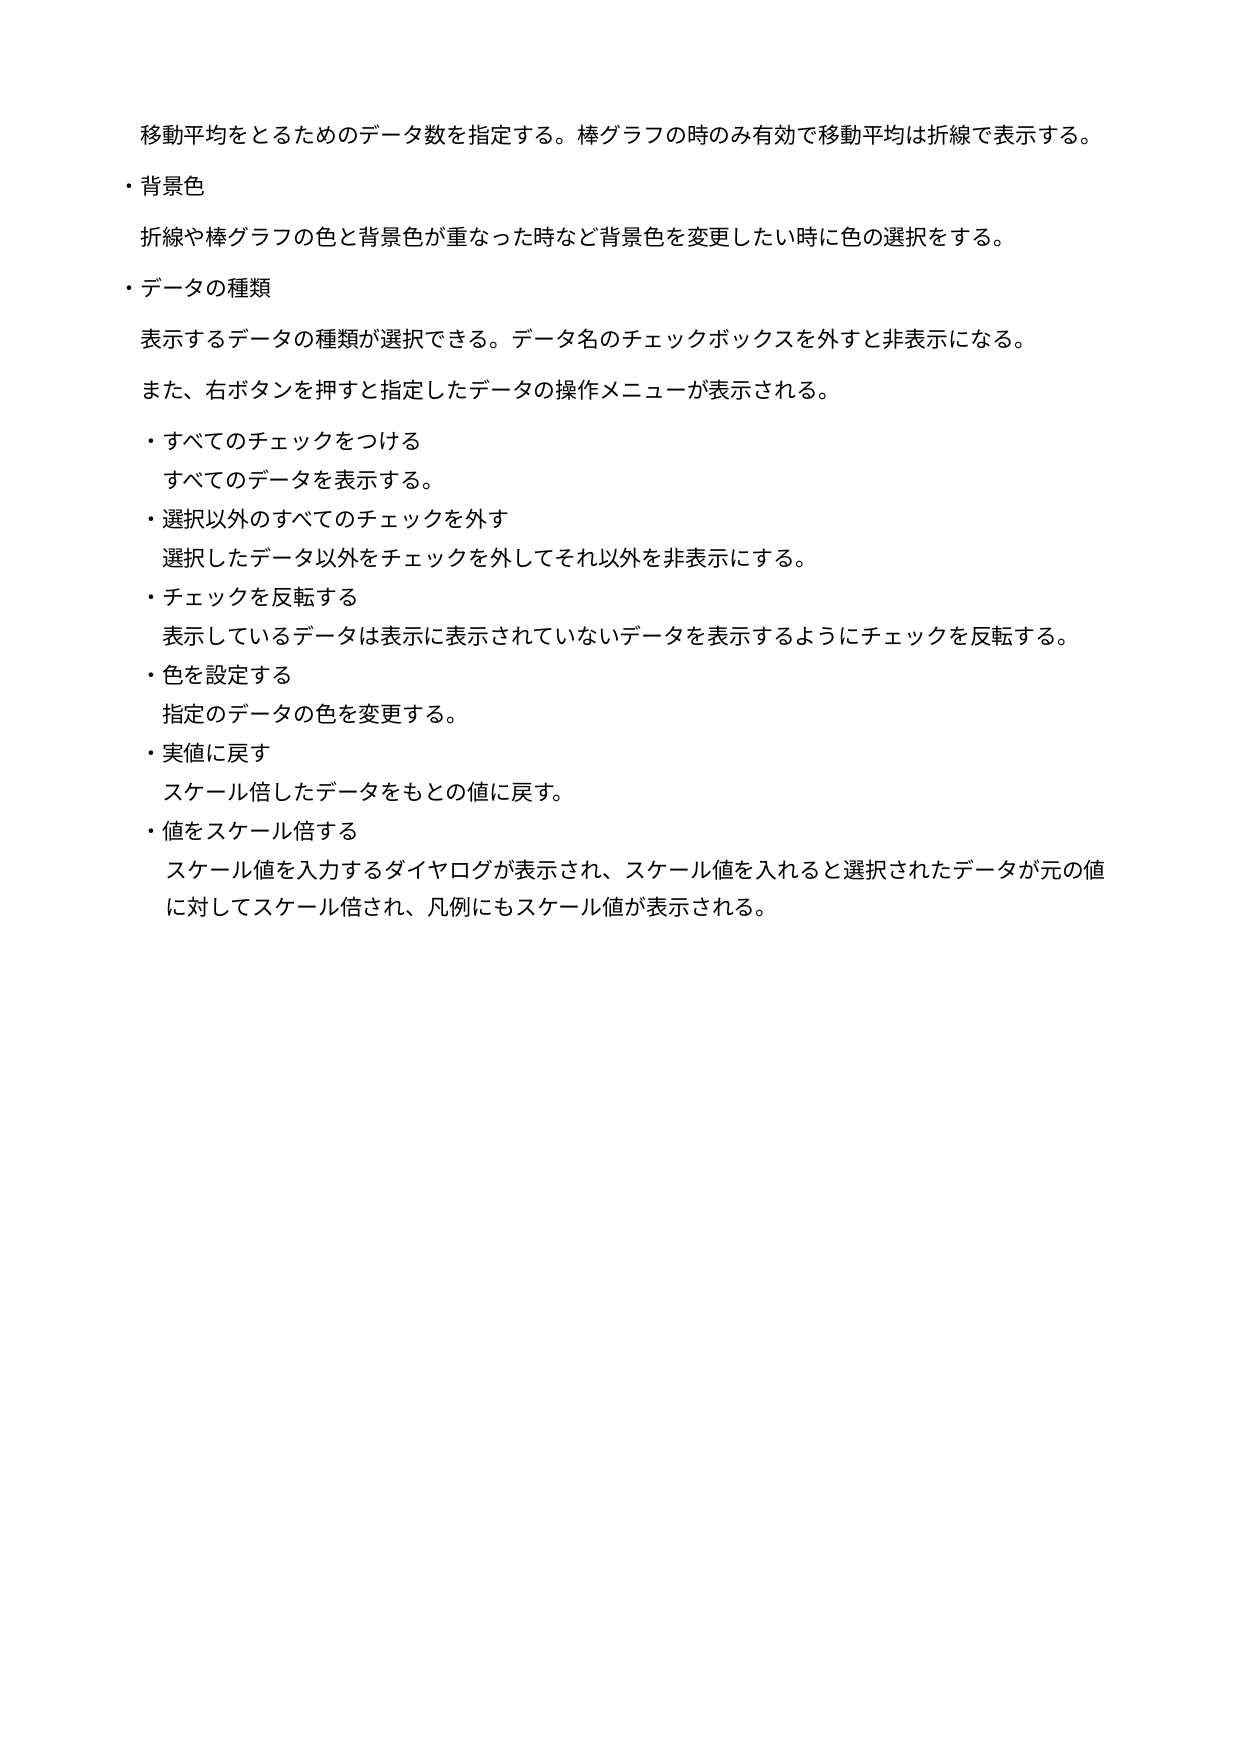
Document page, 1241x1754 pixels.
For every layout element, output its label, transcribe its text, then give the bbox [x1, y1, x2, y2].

text ・データの種類 [118, 271, 1122, 303]
text 表示するデータの種類が選択できる。データ名のチェックボックスを外すと非表示になる。 [118, 322, 1122, 353]
text 表示しているデータは表示に表示されていないデータを表示するようにチェックを反転する。 [118, 619, 1122, 651]
text 移動平均をとるためのデータ数を指定する。棒グラフの時のみ有効で移動平均は折線で表示する。 [118, 118, 1122, 150]
text ・色を設定する [118, 658, 1122, 690]
text 選択したデータ以外をチェックを外してそれ以外を非表示にする。 [118, 541, 1122, 573]
text スケール値を入力するダイヤログが表示され、スケール値を入れると選択されたデータが元の値に対してスケール倍され、凡例にもスケール値が表示される。 [165, 853, 1122, 921]
text スケール倍したデータをもとの値に戻す。 [118, 775, 1122, 807]
text ・値をスケール倍する [118, 814, 1122, 846]
text ・選択以外のすべてのチェックを外す [118, 502, 1122, 533]
text ・実値に戻す [118, 736, 1122, 768]
text すべてのデータを表示する。 [118, 463, 1122, 494]
text ・すべてのチェックをつける [118, 424, 1122, 455]
text ・背景色 [118, 169, 1122, 201]
text また、右ボタンを押すと指定したデータの操作メニューが表示される。 [118, 373, 1122, 404]
text ・チェックを反転する [118, 580, 1122, 612]
text 指定のデータの色を変更する。 [118, 697, 1122, 729]
text 折線や棒グラフの色と背景色が重なった時など背景色を変更したい時に色の選択をする。 [118, 220, 1122, 252]
